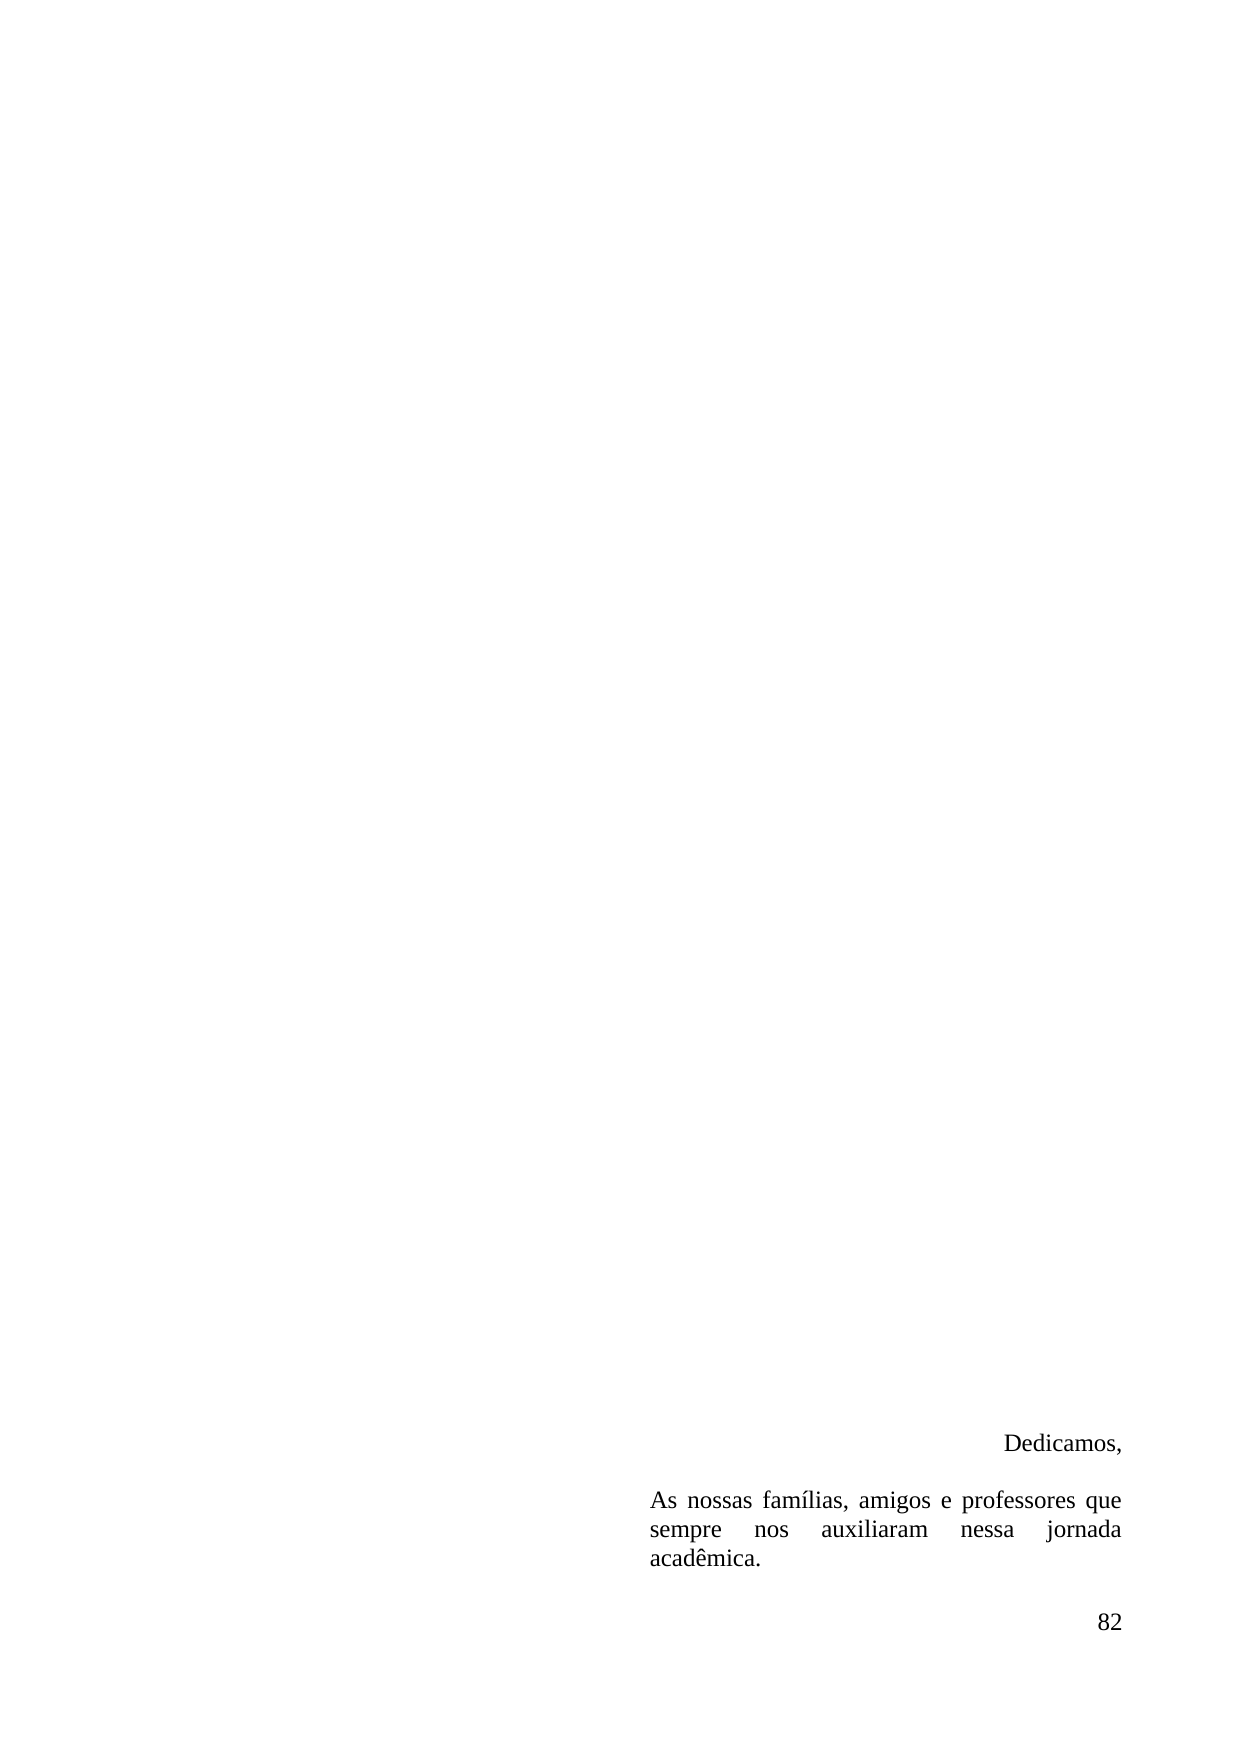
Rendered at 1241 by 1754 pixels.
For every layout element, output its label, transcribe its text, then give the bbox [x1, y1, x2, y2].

text As nossas famílias, amigos e professores que sempre nos auxiliaram nessa jornada acadêmica. [649, 1485, 1122, 1572]
text Dedicamos, [177, 1428, 1122, 1457]
